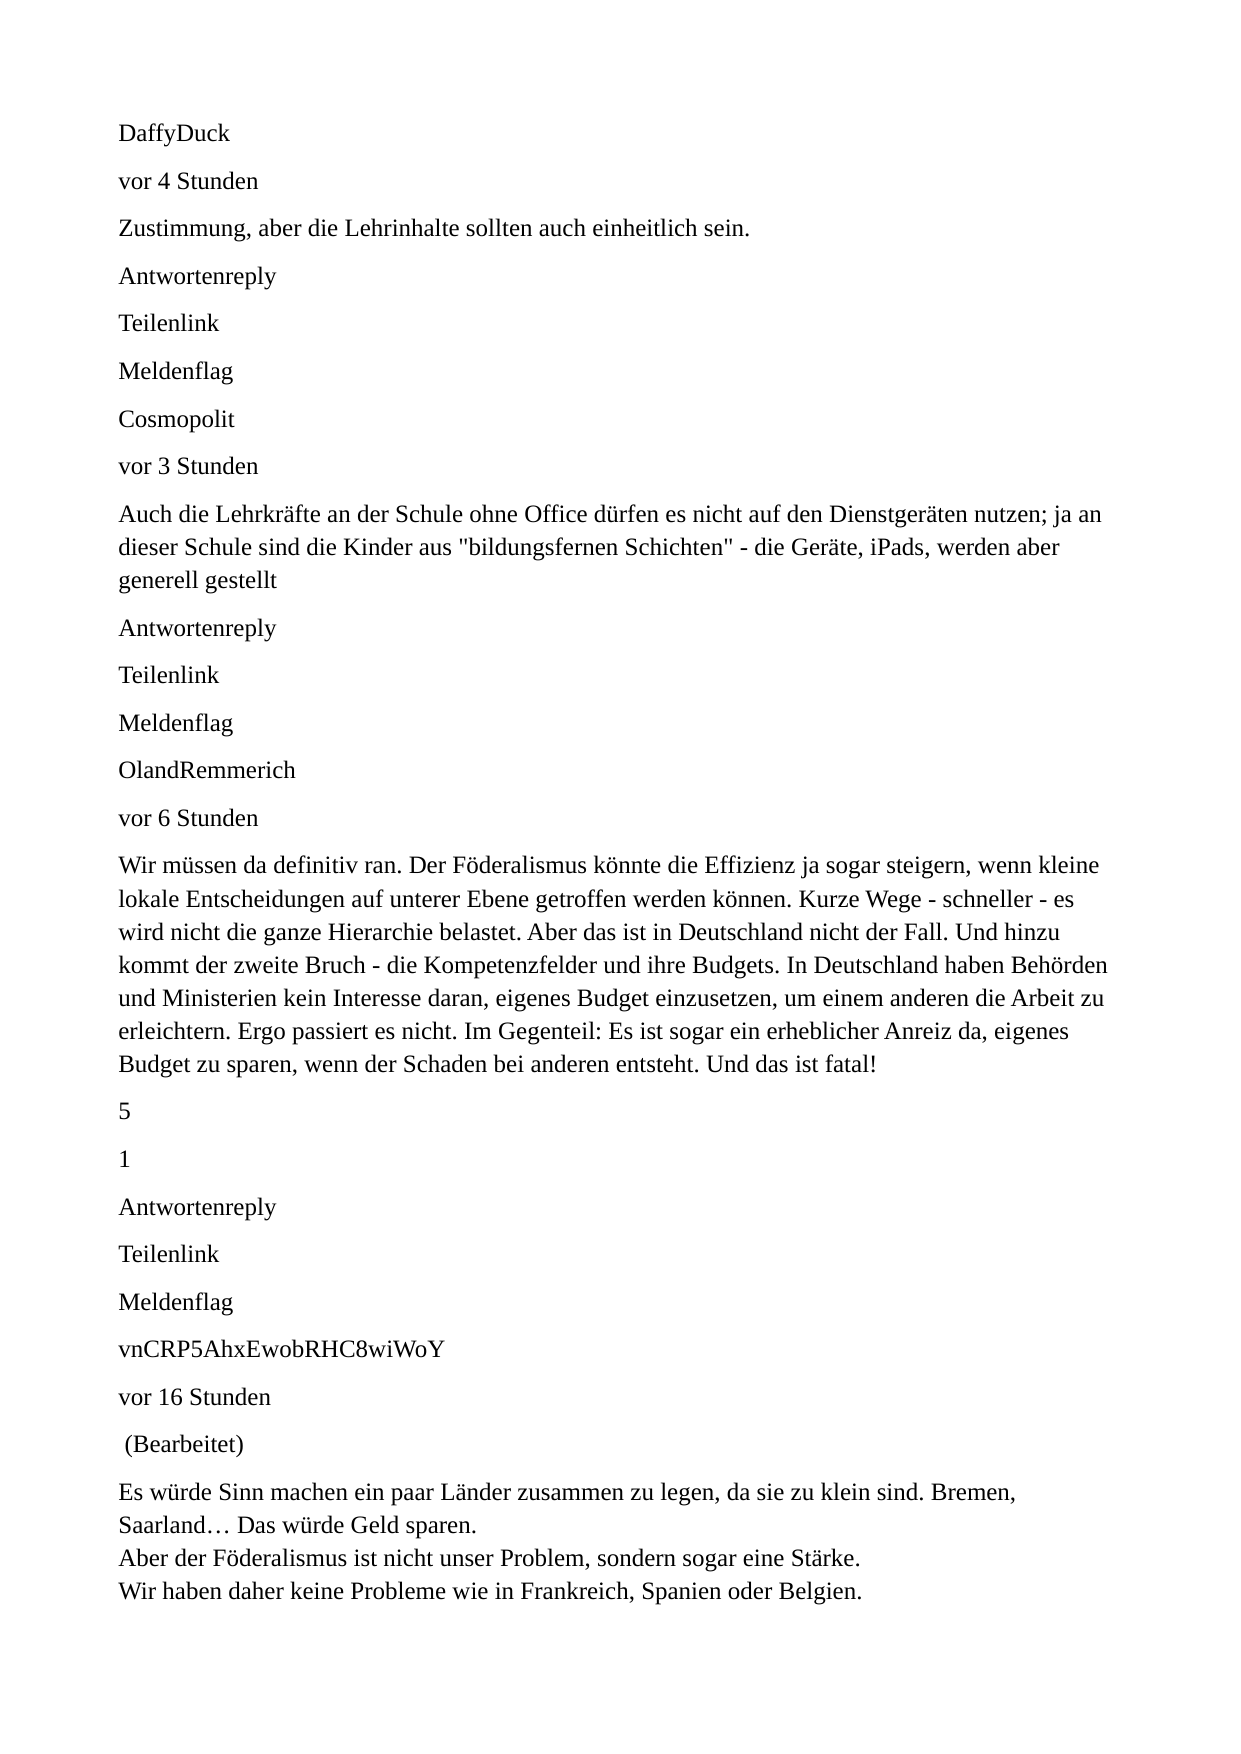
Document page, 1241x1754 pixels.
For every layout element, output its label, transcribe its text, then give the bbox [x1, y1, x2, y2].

text vor 16 Stunden [118, 1382, 1122, 1411]
text Antwortenreply [118, 613, 1122, 641]
text Auch die Lehrkräfte an der Schule ohne Office dürfen es nicht auf den Dienstgeräten nutzen; ja an dieser Schule sind die Kinder aus "bildungsfernen Schichten" - die Geräte, iPads, werden aber generell gestellt [118, 499, 1122, 594]
text Teilenlink [118, 660, 1122, 689]
text Meldenflag [118, 708, 1122, 737]
text Antwortenreply [118, 1192, 1122, 1220]
text (Bearbeitet) [118, 1429, 1122, 1458]
text 5 [118, 1096, 1122, 1125]
text Teilenlink [118, 308, 1122, 337]
text DaffyDuck [118, 118, 1122, 147]
text Es würde Sinn machen ein paar Länder zusammen zu legen, da sie zu klein sind. Bremen, Saarland… Das würde Geld sparen. Aber der Föderalismus ist nicht unser Problem, sondern sogar eine Stärke. Wir haben daher keine Probleme wie in Frankreich, Spanien oder Belgien. [118, 1477, 1122, 1605]
text vor 6 Stunden [118, 803, 1122, 832]
text 1 [118, 1144, 1122, 1173]
text Cosmopolit [118, 404, 1122, 432]
text Meldenflag [118, 1287, 1122, 1316]
text vor 4 Stunden [118, 166, 1122, 194]
text vor 3 Stunden [118, 451, 1122, 480]
text Teilenlink [118, 1239, 1122, 1268]
text Antwortenreply [118, 261, 1122, 290]
text Wir müssen da definitiv ran. Der Föderalismus könnte die Effizienz ja sogar steigern, wenn kleine lokale Entscheidungen auf unterer Ebene getroffen werden können. Kurze Wege - schneller - es wird nicht die ganze Hierarchie belastet. Aber das ist in Deutschland nicht der Fall. Und hinzu kommt der zweite Bruch - die Kompetenzfelder und ihre Budgets. In Deutschland haben Behörden und Ministerien kein Interesse daran, eigenes Budget einzusetzen, um einem anderen die Arbeit zu erleichtern. Ergo passiert es nicht. Im Gegenteil: Es ist sogar ein erheblicher Anreiz da, eigenes Budget zu sparen, wenn der Schaden bei anderen entsteht. Und das ist fatal! [118, 851, 1122, 1077]
text Zustimmung, aber die Lehrinhalte sollten auch einheitlich sein. [118, 213, 1122, 242]
text Meldenflag [118, 356, 1122, 385]
text vnCRP5AhxEwobRHC8wiWoY [118, 1334, 1122, 1363]
text OlandRemmerich [118, 755, 1122, 784]
